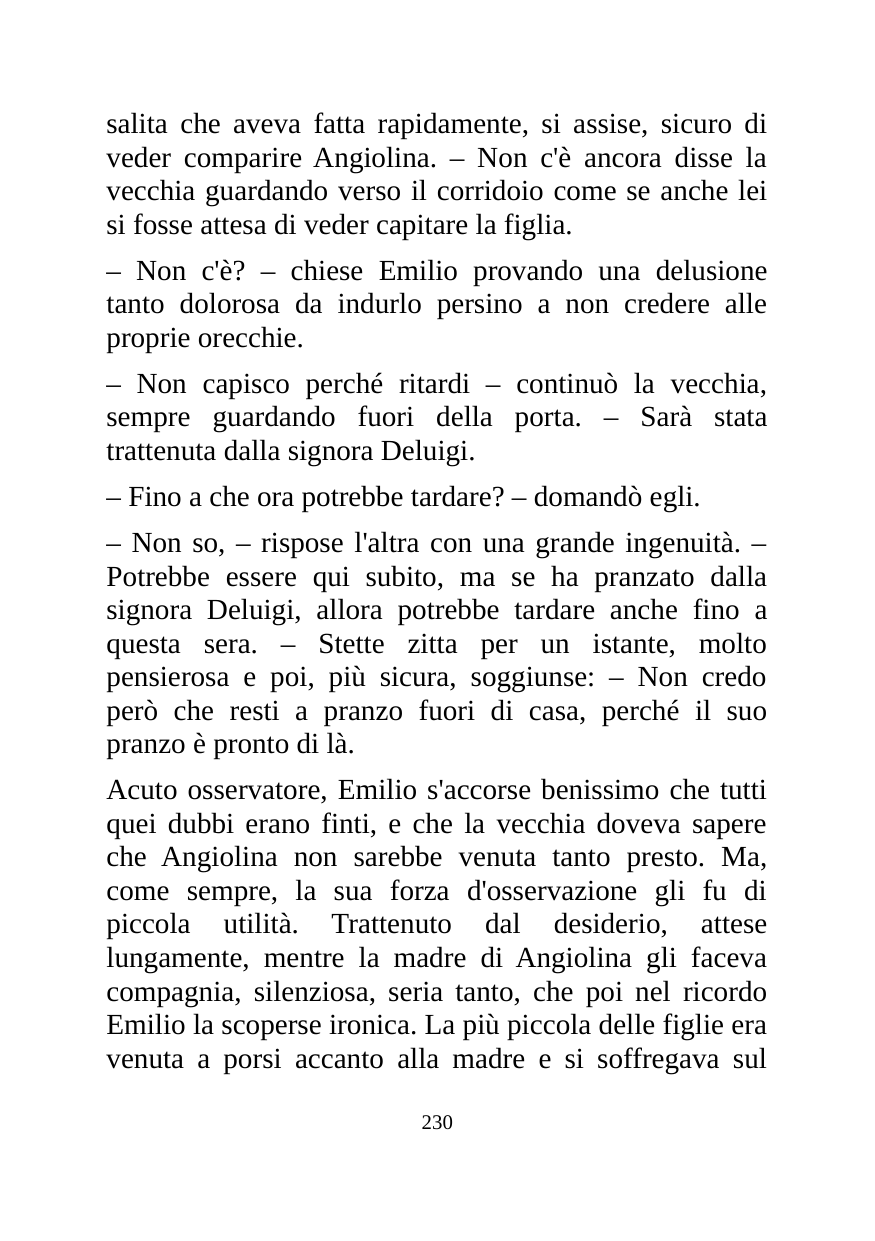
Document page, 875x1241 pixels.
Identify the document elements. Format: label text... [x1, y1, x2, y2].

text – Non so, – rispose l'altra con una grande ingenuità. – Potrebbe essere qui subito, ma se ha pranzato dalla signora Deluigi, allora potrebbe tardare anche fino a questa sera. – Stette zitta per un istante, molto pensierosa e poi, più sicura, soggiunse: – Non credo però che resti a pranzo fuori di casa, perché il suo pranzo è pronto di là. [106, 525, 768, 760]
text – Non capisco perché ritardi – continuò la vecchia, sempre guardando fuori della porta. – Sarà stata trattenuta dalla signora Deluigi. [106, 366, 768, 467]
text – Non c'è? – chiese Emilio provando una delusione tanto dolorosa da indurlo persino a non credere alle proprie orecchie. [106, 253, 768, 353]
text – Fino a che ora potrebbe tardare? – domandò egli. [106, 479, 768, 513]
text salita che aveva fatta rapidamente, si assise, sicuro di veder comparire Angiolina. – Non c'è ancora disse la vecchia guardando verso il corridoio come se anche lei si fosse attesa di veder capitare la figlia. [106, 106, 768, 240]
text Acuto osservatore, Emilio s'accorse benissimo che tutti quei dubbi erano finti, e che la vecchia doveva sapere che Angiolina non sarebbe venuta tanto presto. Ma, come sempre, la sua forza d'osservazione gli fu di piccola utilità. Trattenuto dal desiderio, attese lungamente, mentre la madre di Angiolina gli faceva compagnia, silenziosa, seria tanto, che poi nel ricordo Emilio la scoperse ironica. La più piccola delle figlie era venuta a porsi accanto alla madre e si soffregava sul [106, 772, 768, 1074]
